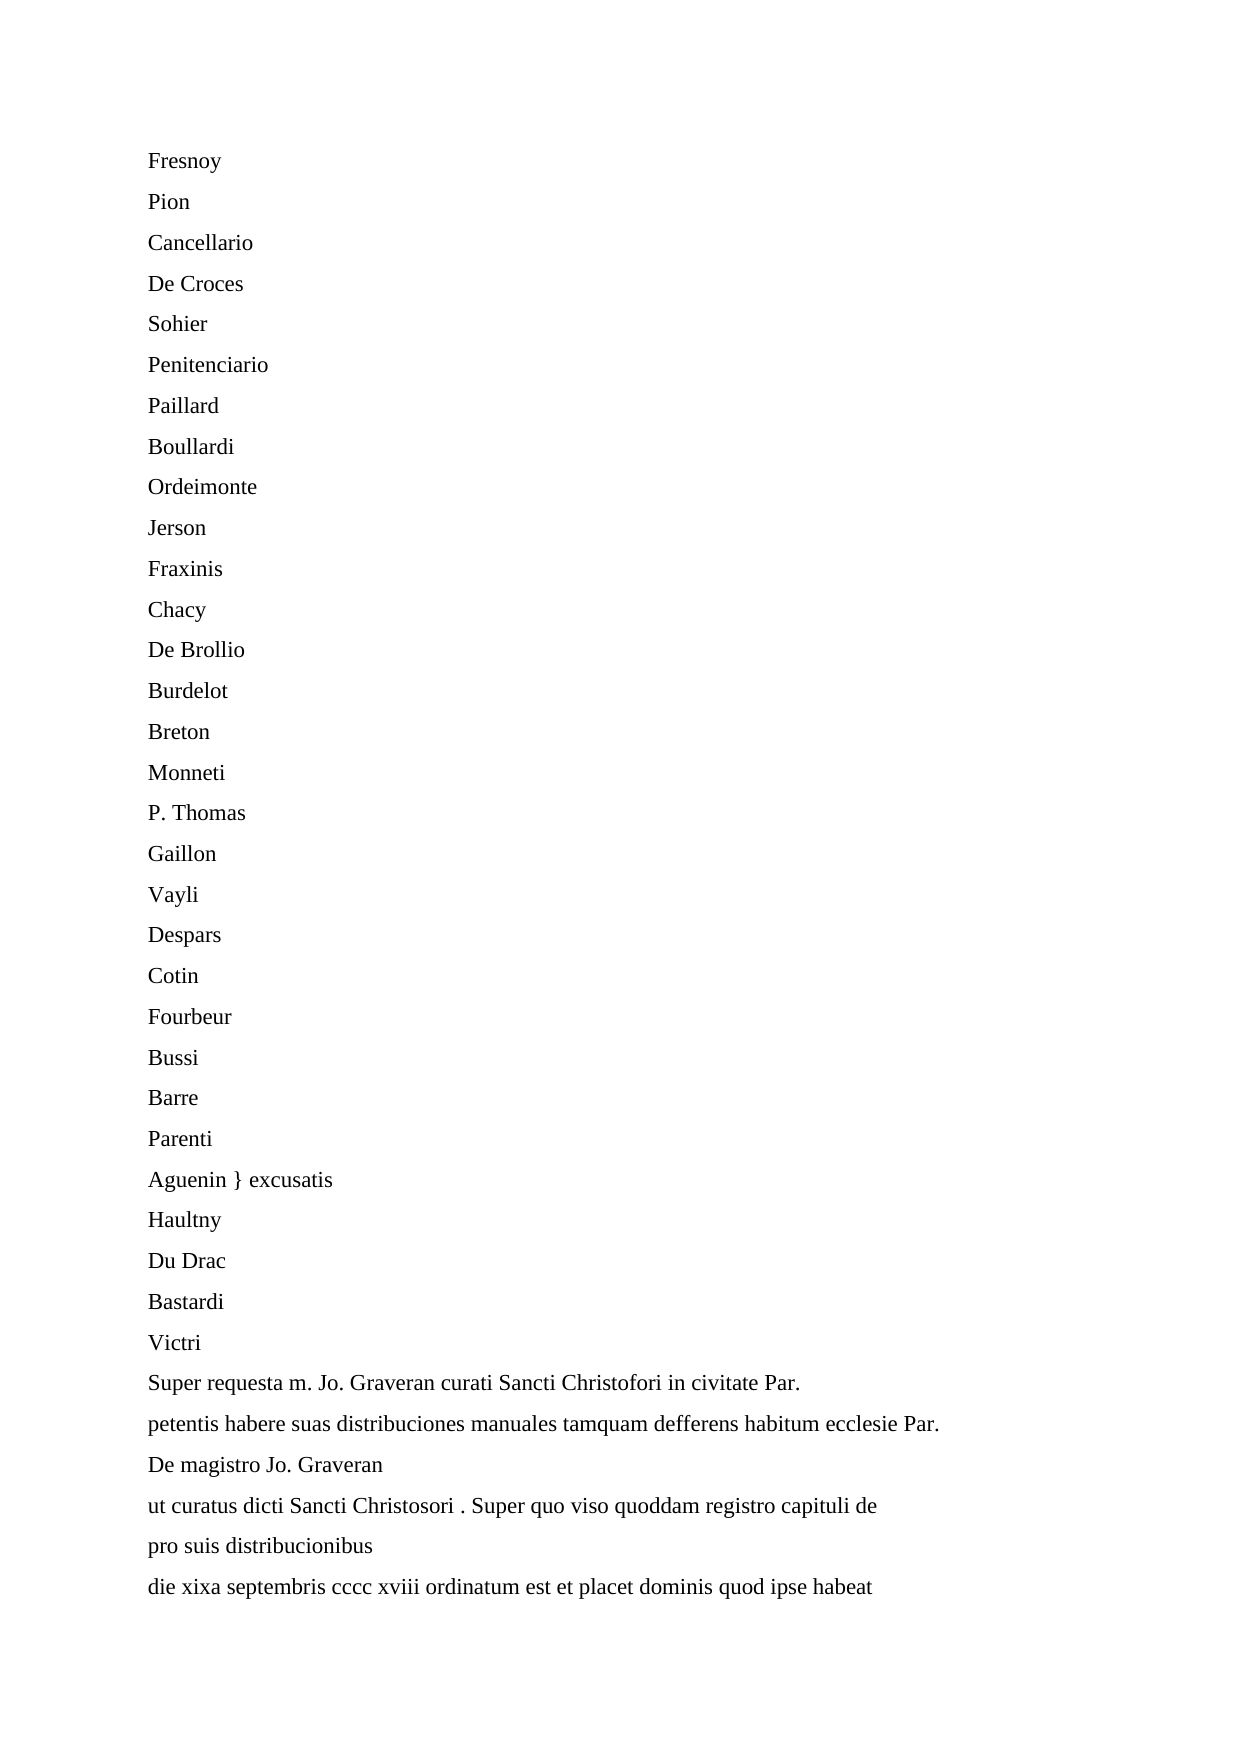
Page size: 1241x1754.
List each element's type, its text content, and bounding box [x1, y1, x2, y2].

text De magistro Jo. Graveran [148, 1451, 1093, 1477]
text Bastardi [148, 1288, 1093, 1314]
text Boullardi [148, 433, 1093, 459]
text Despars [148, 921, 1093, 948]
text Penitenciario [148, 351, 1093, 378]
text Pion [148, 188, 1093, 215]
text ut curatus dicti Sancti Christosori . Super quo viso quoddam registro capituli de [148, 1492, 1093, 1518]
text Sohier [148, 311, 1093, 337]
text Gaillon [148, 840, 1093, 866]
text Ordeimonte [148, 473, 1093, 500]
text P. Thomas [148, 799, 1093, 826]
text Breton [148, 718, 1093, 744]
text Jerson [148, 514, 1093, 541]
text Haultny [148, 1207, 1093, 1233]
text Vayli [148, 881, 1093, 907]
text Monneti [148, 758, 1093, 785]
text Super requesta m. Jo. Graveran curati Sancti Christofori in civitate Par. [148, 1369, 1093, 1396]
text Chacy [148, 596, 1093, 622]
text Aguenin } excusatis [148, 1166, 1093, 1192]
text Bussi [148, 1044, 1093, 1070]
text Fourbeur [148, 1003, 1093, 1029]
text De Croces [148, 270, 1093, 296]
text Barre [148, 1084, 1093, 1111]
text pro suis distribucionibus [148, 1532, 1093, 1559]
text Fraxinis [148, 555, 1093, 581]
text Cotin [148, 962, 1093, 988]
text Fresnoy [148, 148, 1093, 174]
text Cancellario [148, 229, 1093, 255]
text Parenti [148, 1125, 1093, 1151]
text Paillard [148, 392, 1093, 418]
text Victri [148, 1329, 1093, 1355]
text die xixa septembris cccc xviii ordinatum est et placet dominis quod ipse habeat [148, 1573, 1093, 1599]
text De Brollio [148, 636, 1093, 663]
text Du Drac [148, 1247, 1093, 1274]
text petentis habere suas distribuciones manuales tamquam defferens habitum ecclesie Par. [148, 1410, 1093, 1437]
text Burdelot [148, 677, 1093, 703]
